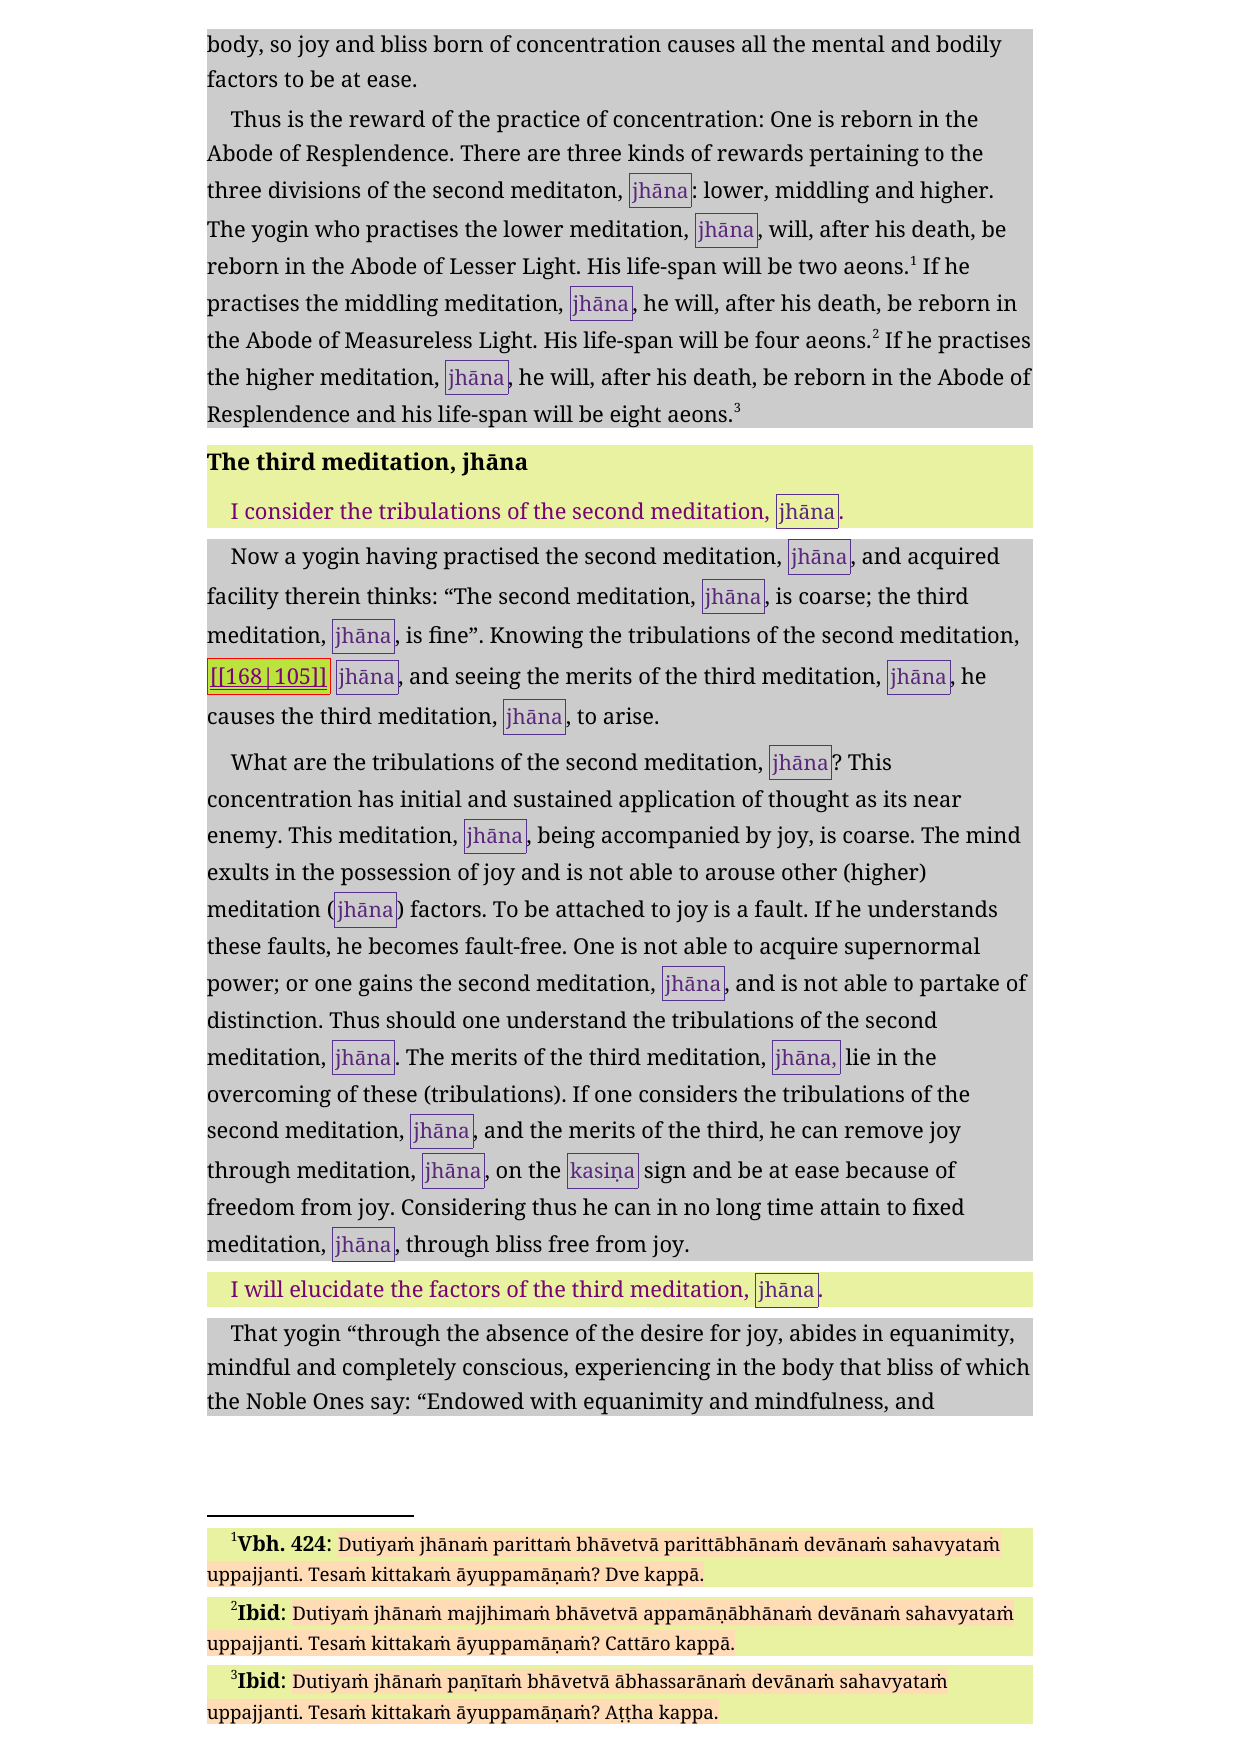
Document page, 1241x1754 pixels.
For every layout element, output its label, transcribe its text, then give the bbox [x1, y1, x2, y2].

text Thus is the reward of the practice of concentration: One is reborn in the Abode of Resplendence. There are three kinds of rewards pertaining to the three divisions of the second meditaton, jhāna: lower, middling and higher. The yogin who practises the lower meditation, jhāna, will, after his death, be reborn in the Abode of Lesser Light. His life-span will be two aeons. If he practises the middling meditation, jhāna, he will, after his death, be reborn in the Abode of Measureless Light. His life-span will be four aeons. If he practises the higher meditation, jhāna, he will, after his death, be reborn in the Abode of Resplendence and his life-span will be eight aeons. [207, 104, 1033, 428]
text . [839, 494, 1033, 528]
text Ibid: Dutiyaṁ jhānaṁ paṇītaṁ bhāvetvā ābhassarānaṁ devānaṁ sahavyataṁ uppajjanti. Tesaṁ kittakaṁ āyuppamāṇaṁ? Aṭṭha kappa. [207, 1665, 1033, 1724]
text Now a yogin having practised the second meditation, jhāna, and acquired facility therein thinks: “The second meditation, jhāna, is coarse; the third meditation, jhāna, is fine”. Knowing the tribulations of the second meditation, [[168|105]] jhāna, and seeing the merits of the third meditation, jhāna, he causes the third meditation, jhāna, to arise. [207, 539, 1033, 734]
text I consider the tribulations of the second meditation, [207, 494, 776, 528]
text jhāna [777, 495, 838, 528]
text What are the tribulations of the second meditation, jhāna? This concentration has initial and sustained application of thought as its near enemy. This meditation, jhāna, being accompanied by joy, is coarse. The mind exults in the possession of joy and is not able to arouse other (higher) meditation (jhāna) factors. To be attached to joy is a fault. If he understands these faults, he becomes fault-free. One is not able to acquire supernormal power; or one gains the second meditation, jhāna, and is not able to partake of distinction. Thus should one understand the tribulations of the second meditation, jhāna. The merits of the third meditation, jhāna, lie in the overcoming of these (tribulations). If one considers the tribulations of the second meditation, jhāna, and the merits of the third, he can remove joy through meditation, jhāna, on the kasiṇa sign and be at ease because of freedom from joy. Considering thus he can in no long time attain to fixed meditation, jhāna, through bliss free from joy. [207, 745, 1033, 1261]
subtitle The third meditation, jhāna [207, 445, 1033, 477]
text body, so joy and bliss born of concentration causes all the mental and bodily factors to be at ease. [207, 29, 1033, 93]
text Ibid: Dutiyaṁ jhānaṁ majjhimaṁ bhāvetvā appamāṇābhānaṁ devānaṁ sahavyataṁ uppajjanti. Tesaṁ kittakaṁ āyuppamāṇaṁ? Cattāro kappā. [207, 1597, 1033, 1656]
text That yogin “through the absence of the desire for joy, abides in equanimity, mindful and completely conscious, experiencing in the body that bliss of which the Noble Ones say: “Endowed with equanimity and mindfulness, and [207, 1318, 1033, 1416]
text . [819, 1272, 1033, 1307]
text Vbh. 424: Dutiyaṁ jhānaṁ parittaṁ bhāvetvā parittābhānaṁ devānaṁ sahavyataṁ uppajjanti. Tesaṁ kittakaṁ āyuppamāṇaṁ? Dve kappā. [207, 1528, 1033, 1587]
text I will elucidate the factors of the third meditation, jhāna [207, 1272, 818, 1307]
